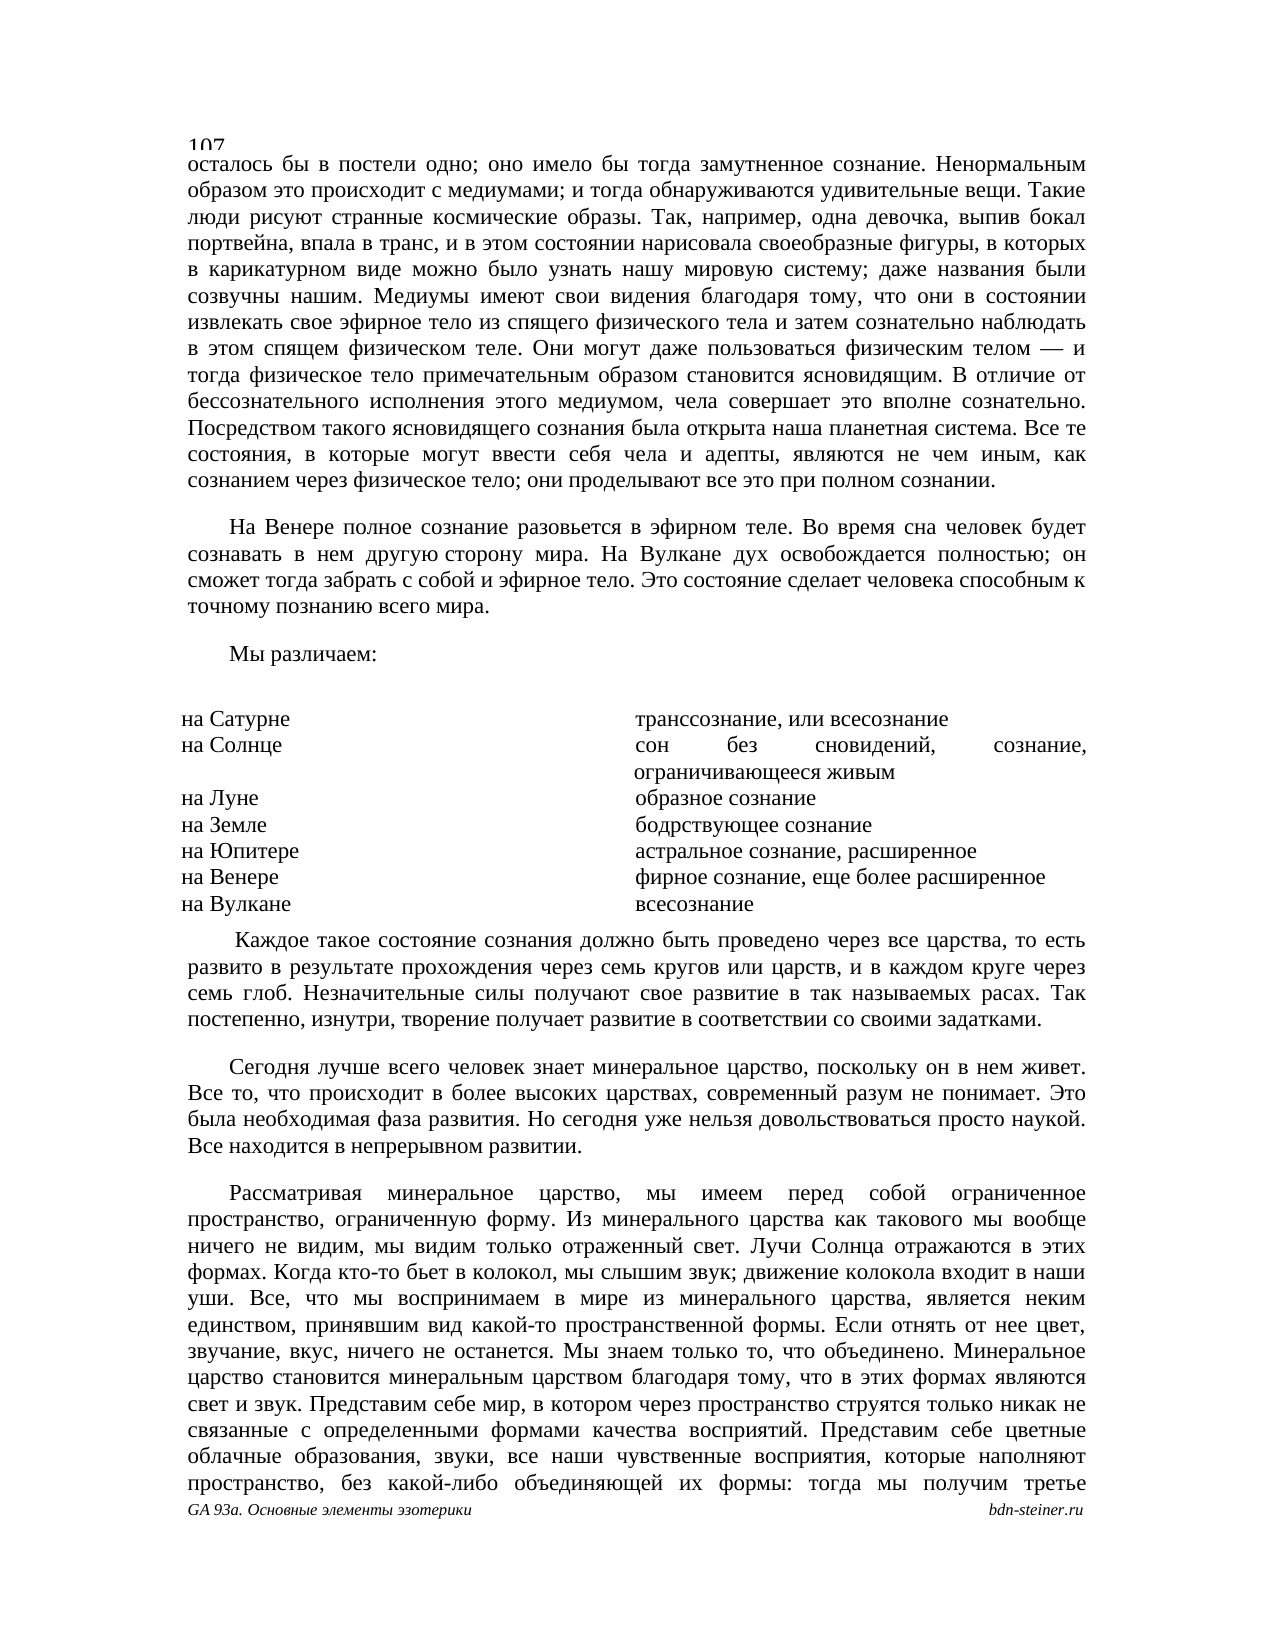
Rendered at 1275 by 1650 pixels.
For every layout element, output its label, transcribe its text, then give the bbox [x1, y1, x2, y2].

table_cell астральное сознание, расширенное [634, 837, 1087, 863]
table_cell на Вулкане [180, 890, 633, 916]
table_cell бодрствующее сознание [634, 811, 1087, 837]
table_cell всесознание [634, 890, 1087, 916]
table_cell на Венере [180, 863, 633, 890]
table_cell на Земле [180, 811, 633, 837]
table_cell на Юпитере [180, 837, 633, 863]
text Рассматривая минеральное царство, мы имеем перед собой ограниченное пространство, ограниченную форму. Из минерального царства как такового мы вообще ничего не видим, мы видим только отраженный свет. Лучи Солнца отражаются в этих формах. Когда кто-то бьет в колокол, мы слышим звук; движение колокола входит в наши уши. Все, что мы воспринимаем в мире из минерального царства, является неким единством, принявшим вид какой-то пространственной формы. Если отнять от нее цвет, звучание, вкус, ничего не останется. Мы знаем только то, что объединено. Минеральное царство становится минеральным царством благодаря тому, что в этих формах являются свет и звук. Представим себе мир, в котором через пространство струятся только никак не связанные с определенными формами качества восприятий. Представим себе цветные облачные образования, звуки, все наши чувственные восприятия, которые наполняют пространство, без какой-либо объединяющей их формы: тогда мы получим третье [187, 1179, 1087, 1495]
table_cell на Солнце [180, 732, 633, 784]
text Каждое такое состояние сознания должно быть проведено через все царства, то есть развито в результате прохождения через семь кругов или царств, и в каждом круге через семь глоб. Незначительные силы получают свое развитие в так называемых расах. Так постепенно, изнутри, творение получает развитие в соответствии со своими задатками. [187, 926, 1087, 1032]
table_header на Сатурне [180, 705, 633, 732]
table_cell сон без сновидений, сознание, ограничивающееся живым [634, 732, 1087, 784]
table_header транссознание, или всесознание [634, 705, 1087, 732]
text Сегодня лучше всего человек знает минеральное царство, поскольку он в нем живет. Все то, что происходит в более высоких царствах, современный разум не понимает. Это была необходимая фаза развития. Но сегодня уже нельзя довольствоваться просто наукой. Все находится в непрерывном развитии. [187, 1053, 1087, 1158]
table_cell образное сознание [634, 784, 1087, 811]
text осталось бы в постели одно; оно имело бы тогда замутненное сознание. Ненормальным образом это происходит с медиумами; и тогда обнаруживаются удивительные вещи. Такие люди рисуют странные космические образы. Так, например, одна девочка, выпив бокал портвейна, впала в транс, и в этом состоянии нарисовала своеобразные фигуры, в которых в карикатурном виде можно было узнать нашу мировую систему; даже названия были созвучны нашим. Медиумы имеют свои видения благодаря тому, что они в состоянии извлекать свое эфирное тело из спящего физического тела и затем сознательно наблюдать в этом спящем физическом теле. Они могут даже пользоваться физическим телом — и тогда физическое тело примечательным образом становится ясновидящим. В отличие от бессознательного исполнения этого медиумом, чела совершает это вполне сознательно. Посредством такого ясновидящего сознания была открыта наша планетная система. Все те состояния, в которые могут ввести себя чела и адепты, являются не чем иным, как сознанием через физическое тело; они проделывают все это при полном сознании. [187, 150, 1087, 493]
text Мы различаем: [187, 640, 1087, 666]
text На Венере полное сознание разовьется в эфирном теле. Во время сна человек будет сознавать в нем другую сторону мира. На Вулкане дух освобождается полностью; он сможет тогда забрать с собой и эфирное тело. Это состояние сделает человека способным к точному познанию всего мира. [187, 513, 1087, 619]
table_cell на Луне [180, 784, 633, 811]
table_cell фирное сознание, еще более расширенное [634, 863, 1087, 890]
